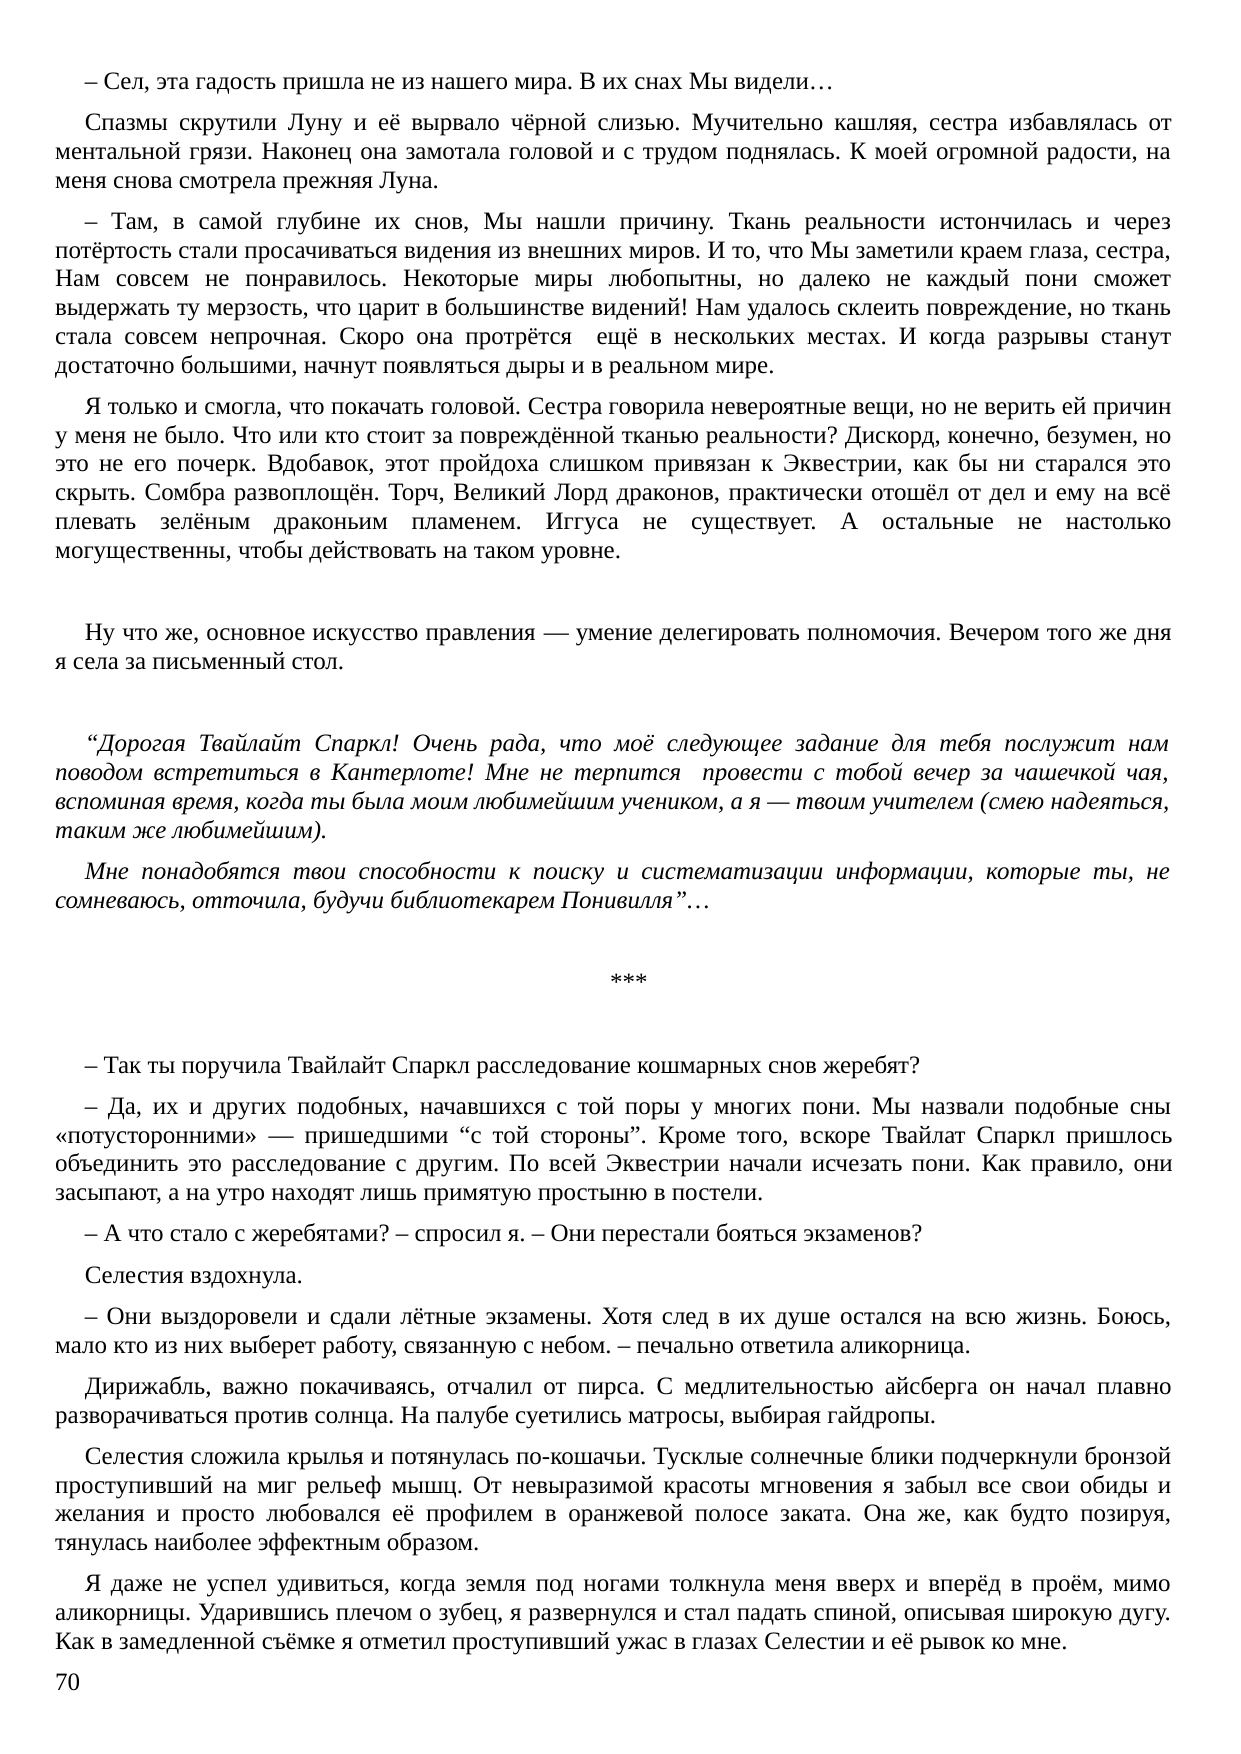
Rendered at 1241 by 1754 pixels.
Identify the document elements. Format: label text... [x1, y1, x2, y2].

text Спазмы скрутили Луну и её вырвало чёрной слизью. Мучительно кашляя, сестра избавлялась от ментальной грязи. Наконец она замотала головой и с трудом поднялась. К моей огромной радости, на меня снова смотрела прежняя Луна. [55, 107, 1173, 193]
text – Да, их и других подобных, начавшихся с той поры у многих пони. Мы назвали подобные сны «потусторонними» — пришедшими “с той стороны”. Кроме того, вскоре Твайлат Спаркл пришлось объединить это расследование с другим. По всей Эквестрии начали исчезать пони. Как правило, они засыпают, а на утро находят лишь примятую простыню в постели. [55, 1091, 1173, 1206]
text – Они выздоровели и сдали лётные экзамены. Хотя след в их душе остался на всю жизнь. Боюсь, мало кто из них выберет работу, связанную с небом. – печально ответила аликорница. [55, 1301, 1173, 1358]
text Ну что же, основное искусство правления — умение делегировать полномочия. Вечером того же дня я села за письменный стол. [55, 617, 1173, 675]
text – Сел, эта гадость пришла не из нашего мира. В их снах Мы видели… [55, 66, 1173, 95]
text Я даже не успел удивиться, когда земля под ногами толкнула меня вверх и вперёд в проём, мимо аликорницы. Ударившись плечом о зубец, я развернулся и стал падать спиной, описывая широкую дугу. Как в замедленной съёмке я отметил проступивший ужас в глазах Селестии и её рывок ко мне. [55, 1568, 1173, 1655]
text *** [55, 967, 1173, 996]
text Дирижабль, важно покачиваясь, отчалил от пирса. С медлительностью айсберга он начал плавно разворачиваться против солнца. На палубе суетились матросы, выбирая гайдропы. [55, 1371, 1173, 1428]
text “Дорогая Твайлайт Спаркл! Очень рада, что моё следующее задание для тебя послужит нам поводом встретиться в Кантерлоте! Мне не терпится провести с тобой вечер за чашечкой чая, вспоминая время, когда ты была моим любимейшим учеником, а я — твоим учителем (смею надеяться, таким же любимейшим). [55, 728, 1173, 843]
text – Там, в самой глубине их снов, Мы нашли причину. Ткань реальности истончилась и через потёртость стали просачиваться видения из внешних миров. И то, что Мы заметили краем глаза, сестра, Нам совсем не понравилось. Некоторые миры любопытны, но далеко не каждый пони сможет выдержать ту мерзость, что царит в большинстве видений! Нам удалось склеить повреждение, но ткань стала совсем непрочная. Скоро она протрётся ещё в нескольких местах. И когда разрывы станут достаточно большими, начнут появляться дыры и в реальном мире. [55, 206, 1173, 378]
text Я только и смогла, что покачать головой. Сестра говорила невероятные вещи, но не верить ей причин у меня не было. Что или кто стоит за повреждённой тканью реальности? Дискорд, конечно, безумен, но это не его почерк. Вдобавок, этот пройдоха слишком привязан к Эквестрии, как бы ни старался это скрыть. Сомбра развоплощён. Торч, Великий Лорд драконов, практически отошёл от дел и ему на всё плевать зелёным драконьим пламенем. Иггуса не существует. А остальные не настолько могущественны, чтобы действовать на таком уровне. [55, 391, 1173, 563]
text Мне понадобятся твои способности к поиску и систематизации информации, которые ты, не сомневаюсь, отточила, будучи библиотекарем Понивилля”… [55, 856, 1173, 913]
text – Так ты поручила Твайлайт Спаркл расследование кошмарных снов жеребят? [55, 1050, 1173, 1078]
text – А что стало с жеребятами? – спросил я. – Они перестали бояться экзаменов? [55, 1218, 1173, 1247]
text Селестия сложила крылья и потянулась по-кошачьи. Тусклые солнечные блики подчеркнули бронзой проступивший на миг рельеф мышц. От невыразимой красоты мгновения я забыл все свои обиды и желания и просто любовался её профилем в оранжевой полосе заката. Она же, как будто позируя, тянулась наиболее эффектным образом. [55, 1441, 1173, 1556]
text Селестия вздохнула. [55, 1260, 1173, 1288]
